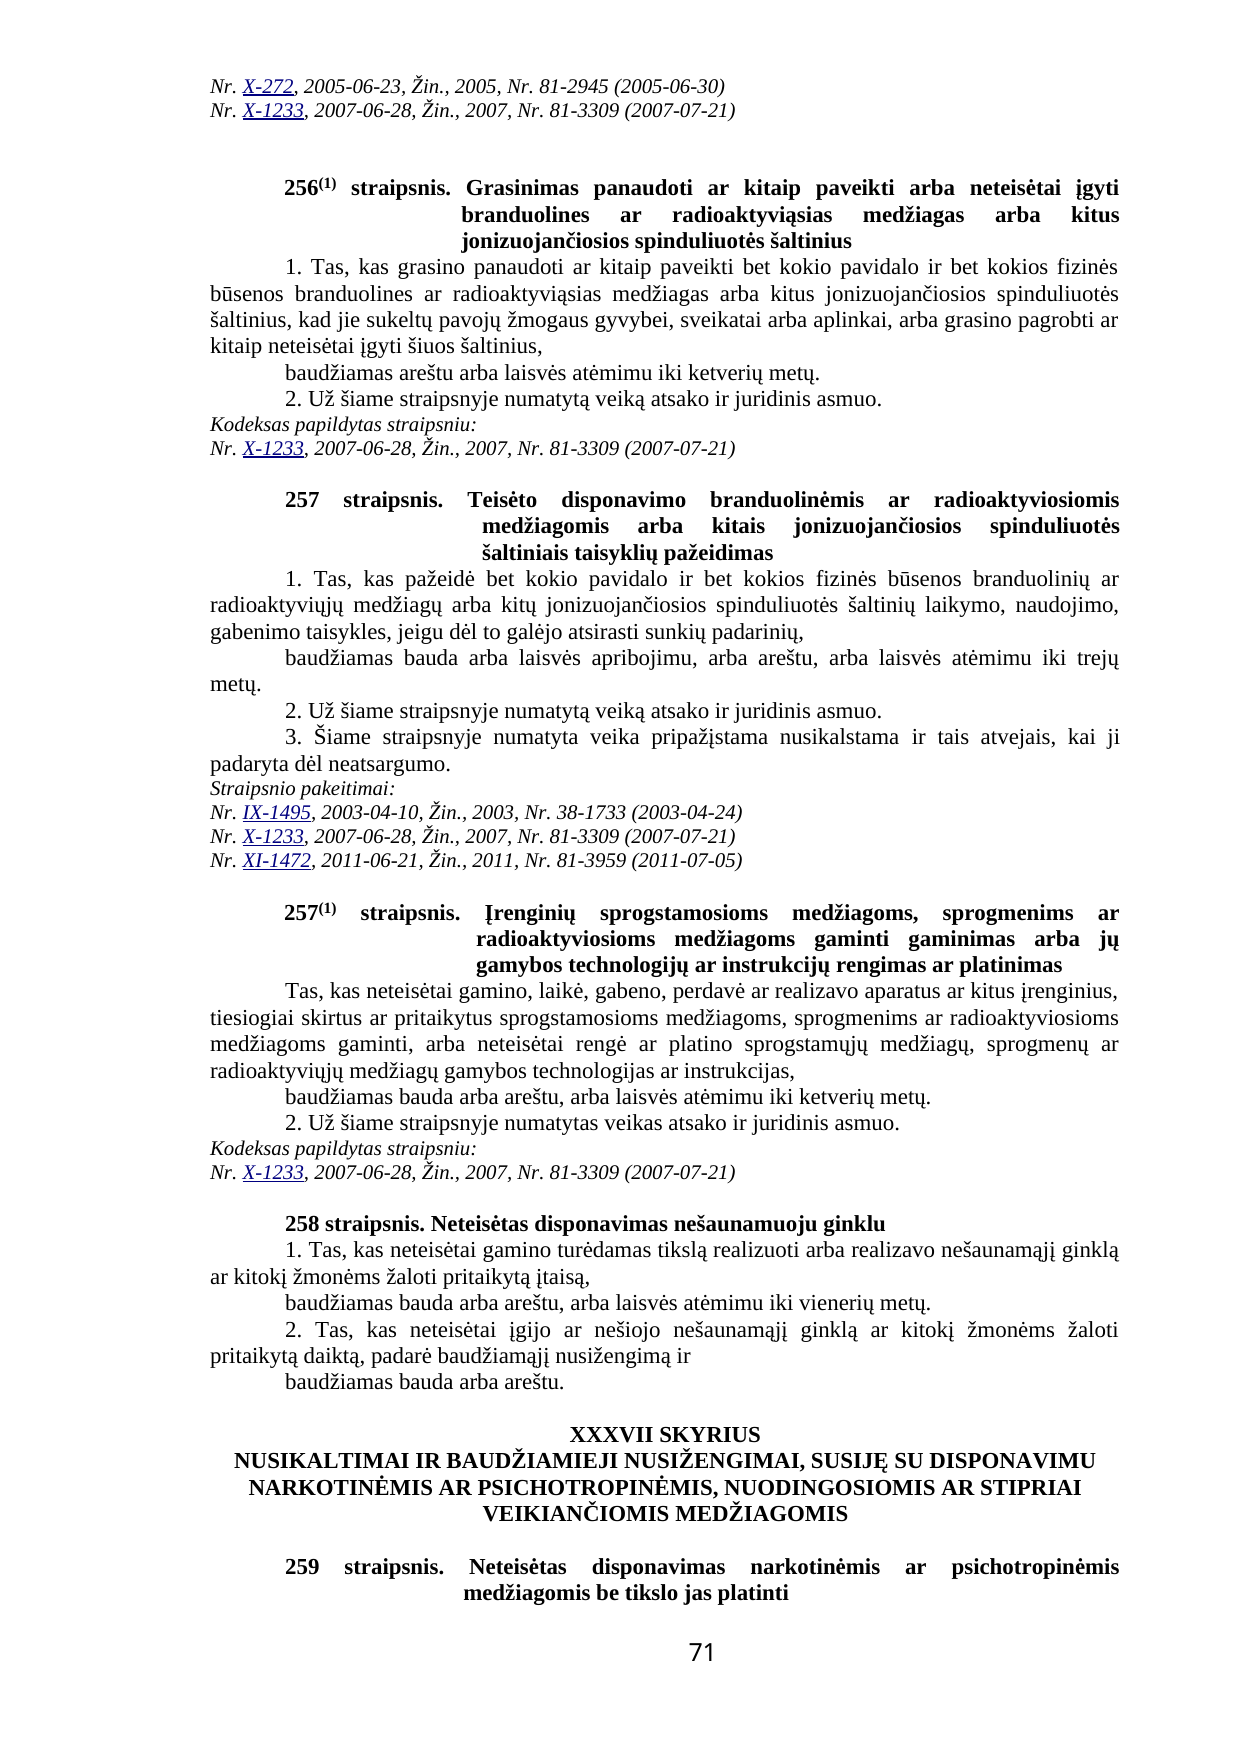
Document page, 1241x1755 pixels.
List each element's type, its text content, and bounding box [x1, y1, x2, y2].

text 2. Už šiame straipsnyje numatytą veiką atsako ir juridinis asmuo. [210, 697, 1120, 723]
text Nr. X-1233, 2007-06-28, Žin., 2007, Nr. 81-3309 (2007-07-21) [210, 436, 1120, 460]
text 1. Tas, kas neteisėtai gamino turėdamas tikslą realizuoti arba realizavo nešaunamąjį ginklą ar kitokį žmonėms žaloti pritaikytą įtaisą, [210, 1237, 1120, 1289]
text 259 straipsnis. Neteisėtas disponavimas narkotinėmis ar psichotropinėmis medžiagomis be tikslo jas platinti [285, 1553, 1120, 1606]
text Nr. X-272, 2005-06-23, Žin., 2005, Nr. 81-2945 (2005-06-30) [210, 73, 1120, 98]
text 256(1) straipsnis. Grasinimas panaudoti ar kitaip paveikti arba neteisėtai įgyti branduolines ar radioaktyviąsias medžiagas arba kitus jonizuojančiosios spinduliuotės šaltinius [284, 174, 1120, 253]
text Kodeksas papildytas straipsniu: [210, 412, 1120, 436]
text Kodeksas papildytas straipsniu: [210, 1136, 1120, 1160]
text Nr. X-1233, 2007-06-28, Žin., 2007, Nr. 81-3309 (2007-07-21) [210, 1160, 1120, 1184]
text 257(1) straipsnis. Įrenginių sprogstamosioms medžiagoms, sprogmenims ar radioaktyviosioms medžiagoms gaminti gaminimas arba jų gamybos technologijų ar instrukcijų rengimas ar platinimas [284, 898, 1120, 978]
text 2. Už šiame straipsnyje numatytą veiką atsako ir juridinis asmuo. [210, 385, 1120, 412]
text baudžiamas bauda arba areštu. [210, 1368, 1120, 1395]
text 2. Už šiame straipsnyje numatytas veikas atsako ir juridinis asmuo. [210, 1109, 1120, 1136]
text 257 straipsnis. Teisėto disponavimo branduolinėmis ar radioaktyviosiomis medžiagomis arba kitais jonizuojančiosios spinduliuotės šaltiniais taisyklių pažeidimas [285, 486, 1120, 565]
text Nr. IX-1495, 2003-04-10, Žin., 2003, Nr. 38-1733 (2003-04-24) [210, 800, 1120, 824]
text 3. Šiame straipsnyje numatyta veika pripažįstama nusikalstama ir tais atvejais, kai ji padaryta dėl neatsargumo. [210, 723, 1120, 776]
text Nr. X-1233, 2007-06-28, Žin., 2007, Nr. 81-3309 (2007-07-21) [210, 98, 1120, 122]
text 2. Tas, kas neteisėtai įgijo ar nešiojo nešaunamąjį ginklą ar kitokį žmonėms žaloti pritaikytą daiktą, padarė baudžiamąjį nusižengimą ir [210, 1316, 1120, 1368]
text Nr. XI-1472, 2011-06-21, Žin., 2011, Nr. 81-3959 (2011-07-05) [210, 848, 1120, 872]
text XXXVII SKYRIUS [210, 1421, 1120, 1447]
text baudžiamas bauda arba laisvės apribojimu, arba areštu, arba laisvės atėmimu iki trejų metų. [210, 644, 1120, 697]
text Straipsnio pakeitimai: [210, 776, 1120, 800]
text 1. Tas, kas grasino panaudoti ar kitaip paveikti bet kokio pavidalo ir bet kokios fizinės būsenos branduolines ar radioaktyviąsias medžiagas arba kitus jonizuojančiosios spinduliuotės šaltinius, kad jie sukeltų pavojų žmogaus gyvybei, sveikatai arba aplinkai, arba grasino pagrobti ar kitaip neteisėtai įgyti šiuos šaltinius, [210, 253, 1120, 359]
text Tas, kas neteisėtai gamino, laikė, gabeno, perdavė ar realizavo aparatus ar kitus įrenginius, tiesiogiai skirtus ar pritaikytus sprogstamosioms medžiagoms, sprogmenims ar radioaktyviosioms medžiagoms gaminti, arba neteisėtai rengė ar platino sprogstamųjų medžiagų, sprogmenų ar radioaktyviųjų medžiagų gamybos technologijas ar instrukcijas, [210, 978, 1120, 1083]
text baudžiamas bauda arba areštu, arba laisvės atėmimu iki ketverių metų. [210, 1083, 1120, 1109]
text baudžiamas areštu arba laisvės atėmimu iki ketverių metų. [210, 359, 1120, 385]
text Nr. X-1233, 2007-06-28, Žin., 2007, Nr. 81-3309 (2007-07-21) [210, 824, 1120, 848]
text baudžiamas bauda arba areštu, arba laisvės atėmimu iki vienerių metų. [210, 1289, 1120, 1316]
text 1. Tas, kas pažeidė bet kokio pavidalo ir bet kokios fizinės būsenos branduolinių ar radioaktyviųjų medžiagų arba kitų jonizuojančiosios spinduliuotės šaltinių laikymo, naudojimo, gabenimo taisykles, jeigu dėl to galėjo atsirasti sunkių padarinių, [210, 565, 1120, 644]
text 258 straipsnis. Neteisėtas disponavimas nešaunamuoju ginklu [210, 1210, 1120, 1237]
text NUSIKALTIMAI IR BAUDŽIAMIEJI NUSIŽENGIMAI, SUSIJĘ SU DISPONAVIMU NARKOTINĖMIS AR PSICHOTROPINĖMIS, NUODINGOSIOMIS AR STIPRIAI VEIKIANČIOMIS MEDŽIAGOMIS [210, 1447, 1120, 1526]
